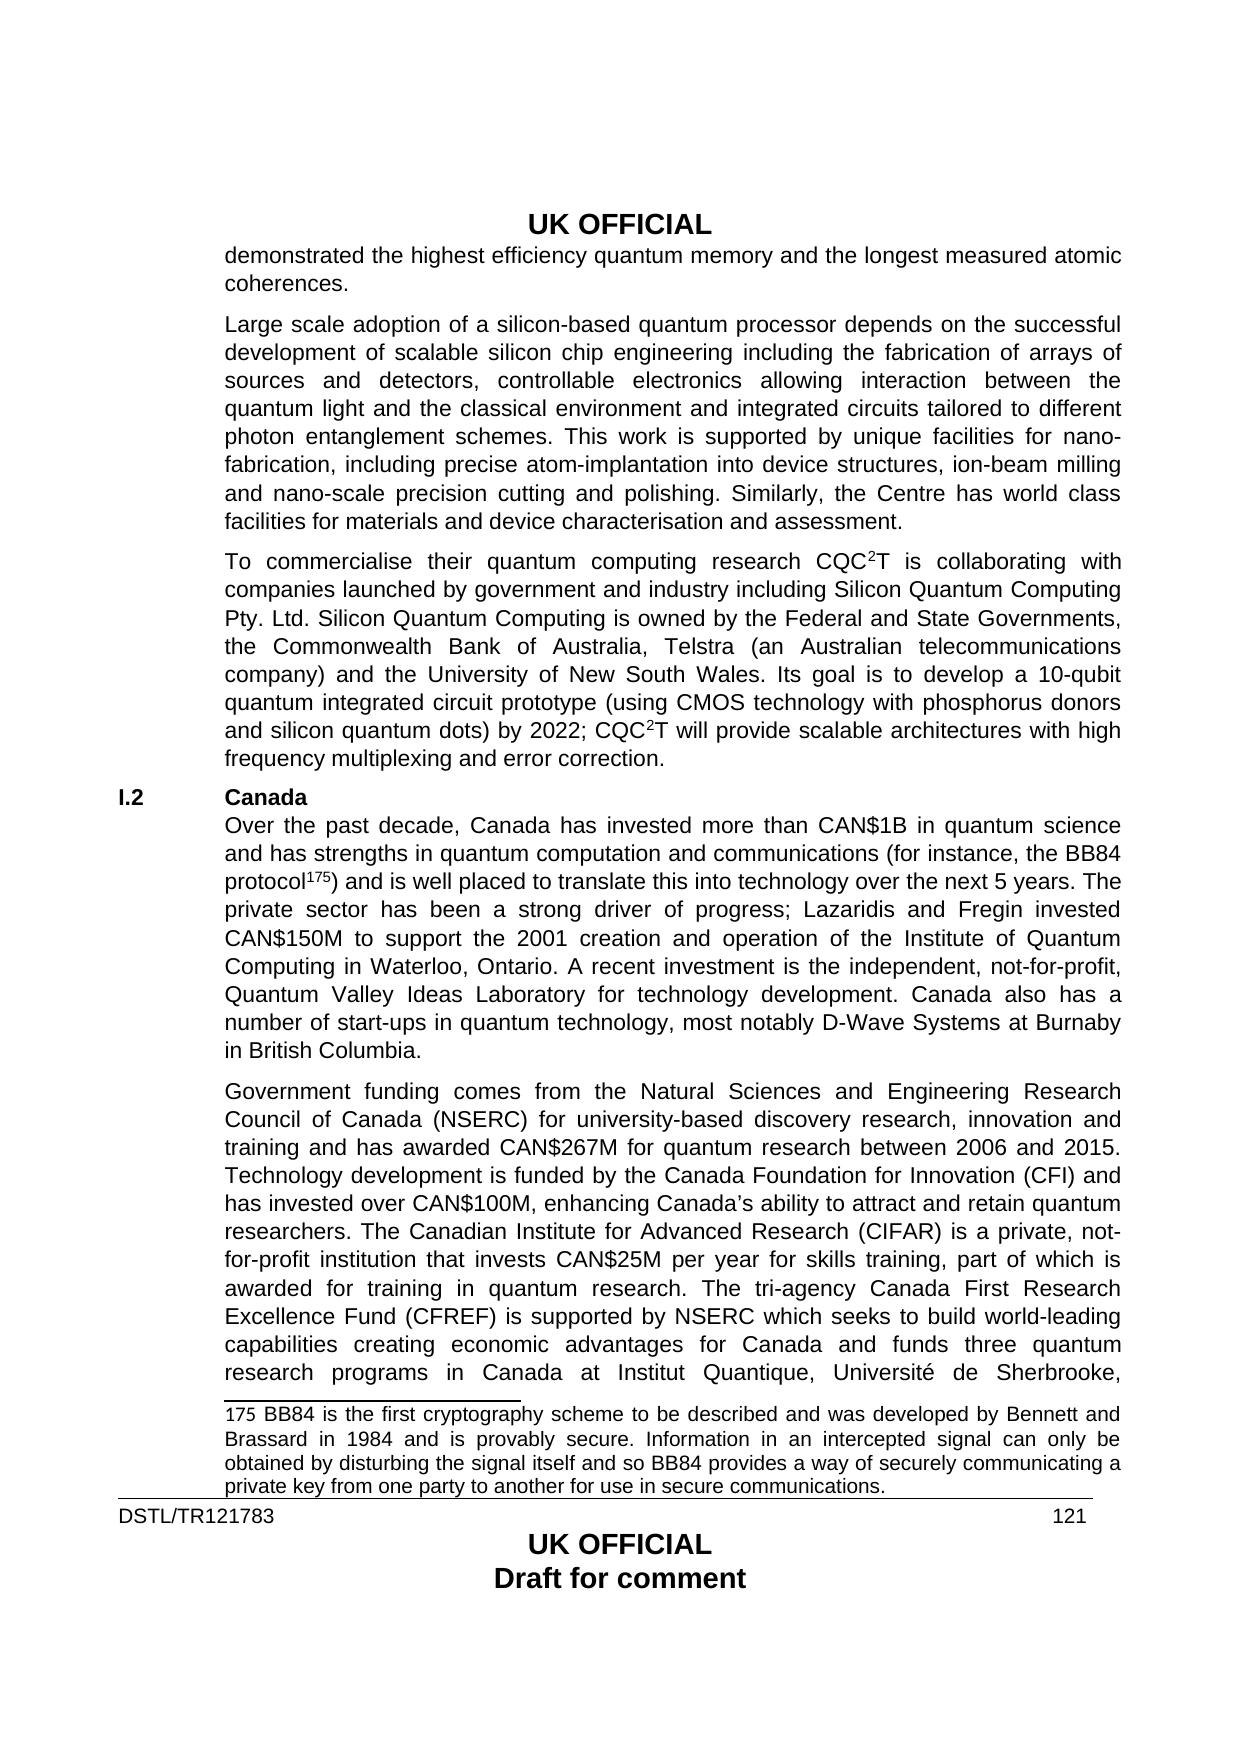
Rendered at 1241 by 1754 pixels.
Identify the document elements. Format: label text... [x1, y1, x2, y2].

text demonstrated the highest efficiency quantum memory and the longest measured atomic coherences. [224, 240, 1122, 296]
text BB84 is the first cryptography scheme to be described and was developed by Bennett and Brassard in 1984 and is provably secure. Information in an intercepted signal can only be obtained by disturbing the signal itself and so BB84 provides a way of securely communicating a private key from one party to another for use in secure communications. [224, 1401, 1122, 1498]
text To commercialise their quantum computing research CQC2T is collaborating with companies launched by government and industry including Silicon Quantum Computing Pty. Ltd. Silicon Quantum Computing is owned by the Federal and State Governments, the Commonwealth Bank of Australia, Telstra (an Australian telecommunications company) and the University of New South Wales. Its goal is to develop a 10-qubit quantum integrated circuit prototype (using CMOS technology with phosphorus donors and silicon quantum dots) by 2022; CQC2T will provide scalable architectures with high frequency multiplexing and error correction. [224, 546, 1122, 771]
list Canada [118, 784, 1122, 810]
text Government funding comes from the Natural Sciences and Engineering Research Council of Canada (NSERC) for university-based discovery research, innovation and training and has awarded CAN$267M for quantum research between 2006 and 2015. Technology development is funded by the Canada Foundation for Innovation (CFI) and has invested over CAN$100M, enhancing Canada’s ability to attract and retain quantum researchers. The Canadian Institute for Advanced Research (CIFAR) is a private, not-for-profit institution that invests CAN$25M per year for skills training, part of which is awarded for training in quantum research. The tri-agency Canada First Research Excellence Fund (CFREF) is supported by NSERC which seeks to build world-leading capabilities creating economic advantages for Canada and funds three quantum research programs in Canada at Institut Quantique, Université de Sherbrooke, [224, 1076, 1122, 1385]
text Large scale adoption of a silicon-based quantum processor depends on the successful development of scalable silicon chip engineering including the fabrication of arrays of sources and detectors, controllable electronics allowing interaction between the quantum light and the classical environment and integrated circuits tailored to different photon entanglement schemes. This work is supported by unique facilities for nano-fabrication, including precise atom-implantation into device structures, ion-beam milling and nano-scale precision cutting and polishing. Similarly, the Centre has world class facilities for materials and device characterisation and assessment. [224, 309, 1122, 534]
text Over the past decade, Canada has invested more than CAN$1B in quantum science and has strengths in quantum computation and communications (for instance, the BB84 protocol) and is well placed to translate this into technology over the next 5 years. The private sector has been a strong driver of progress; Lazaridis and Fregin invested CAN$150M to support the 2001 creation and operation of the Institute of Quantum Computing in Waterloo, Ontario. A recent investment is the independent, not-for-profit, Quantum Valley Ideas Laboratory for technology development. Canada also has a number of start-ups in quantum technology, most notably D-Wave Systems at Burnaby in British Columbia. [224, 810, 1122, 1063]
